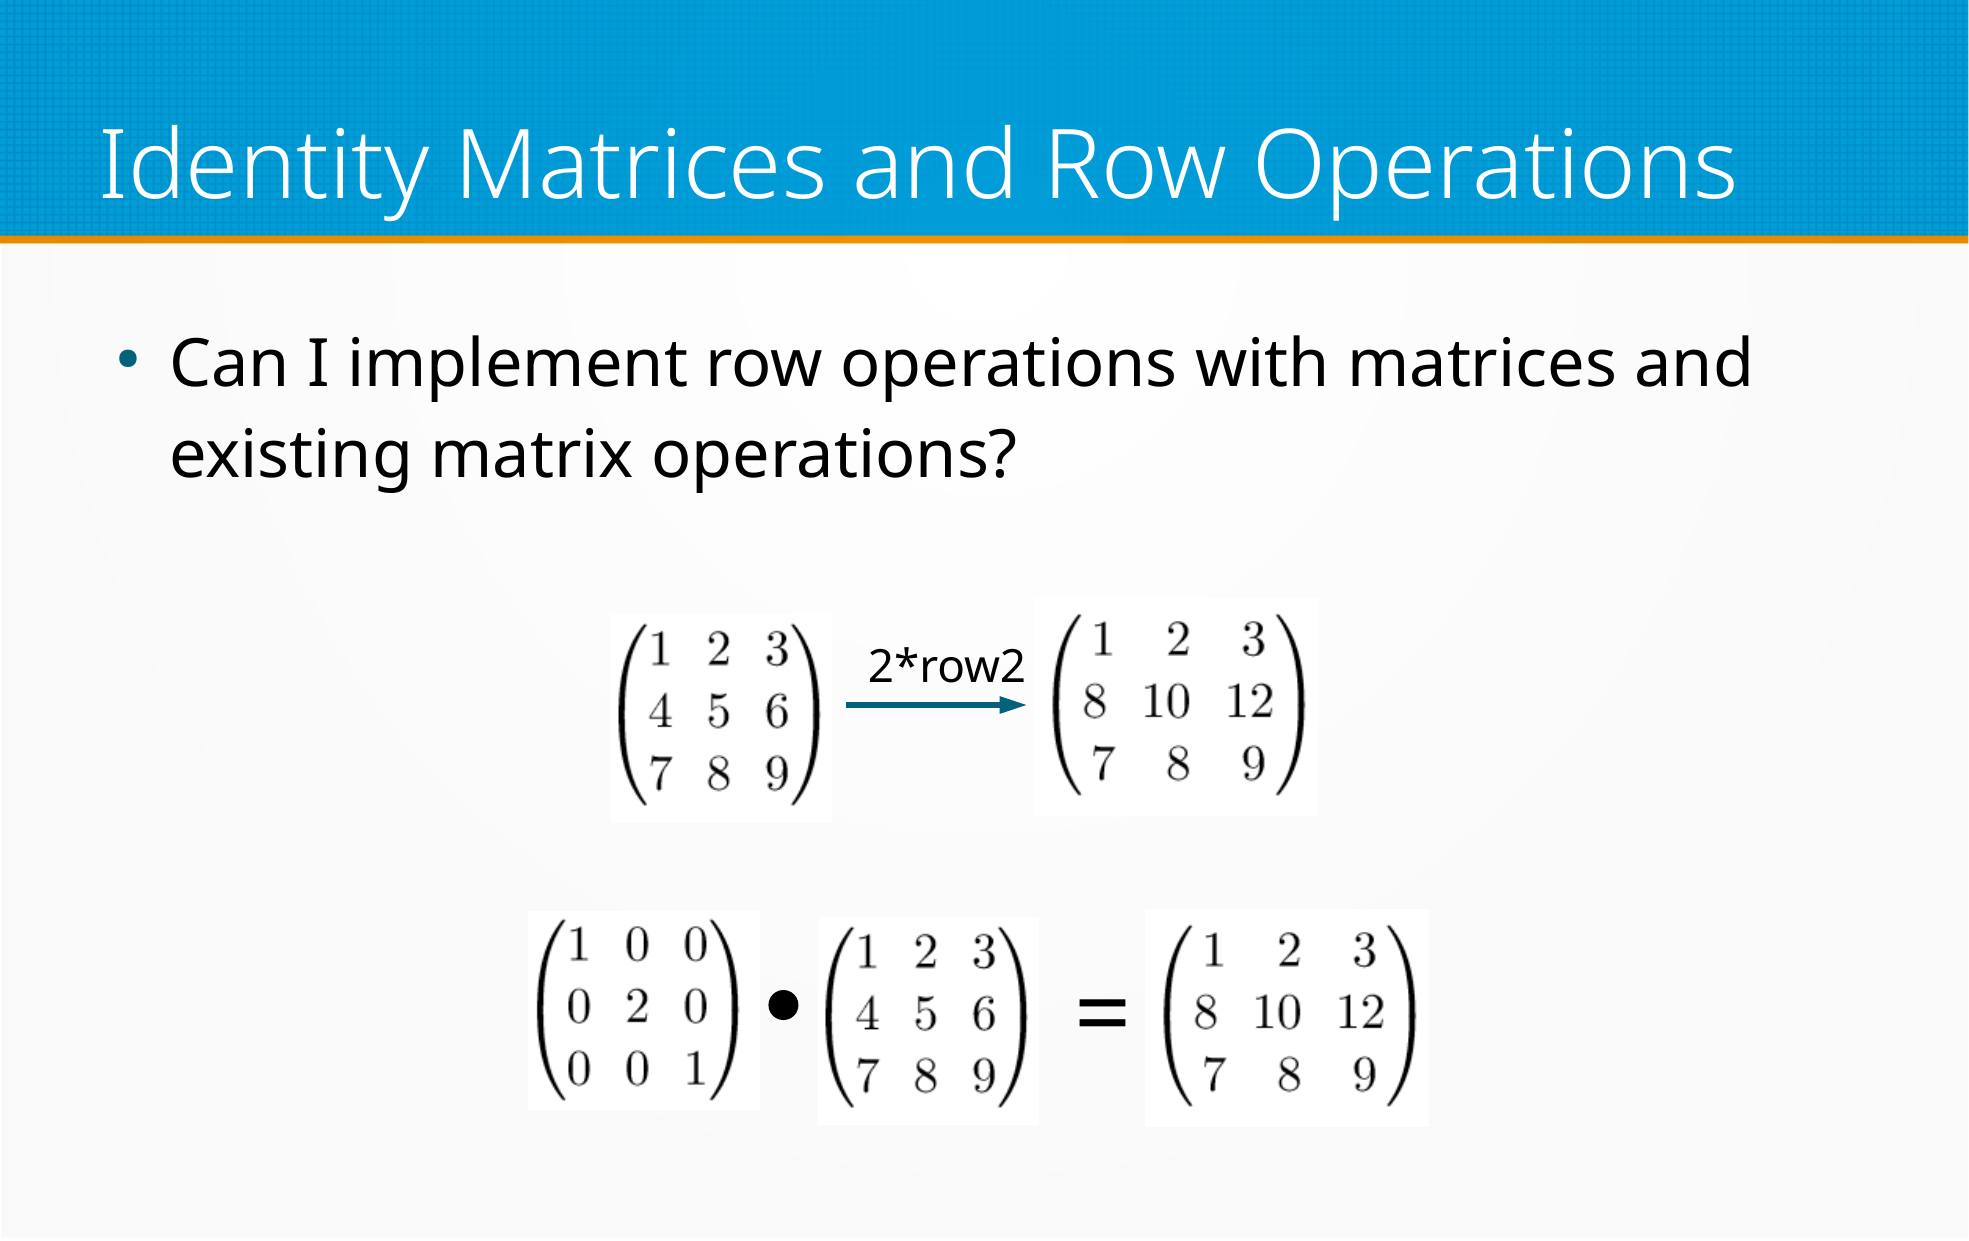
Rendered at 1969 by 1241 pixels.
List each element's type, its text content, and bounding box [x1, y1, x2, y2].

picture [0, 236, 1969, 1241]
text_box = [1068, 941, 1131, 1079]
text_box 2*row2 [862, 630, 1012, 700]
title Identity Matrices and Row Operations [98, 19, 1870, 227]
list Can I implement row operations with matrices and existing matrix operations? [98, 315, 1861, 511]
text_box [768, 990, 799, 1021]
